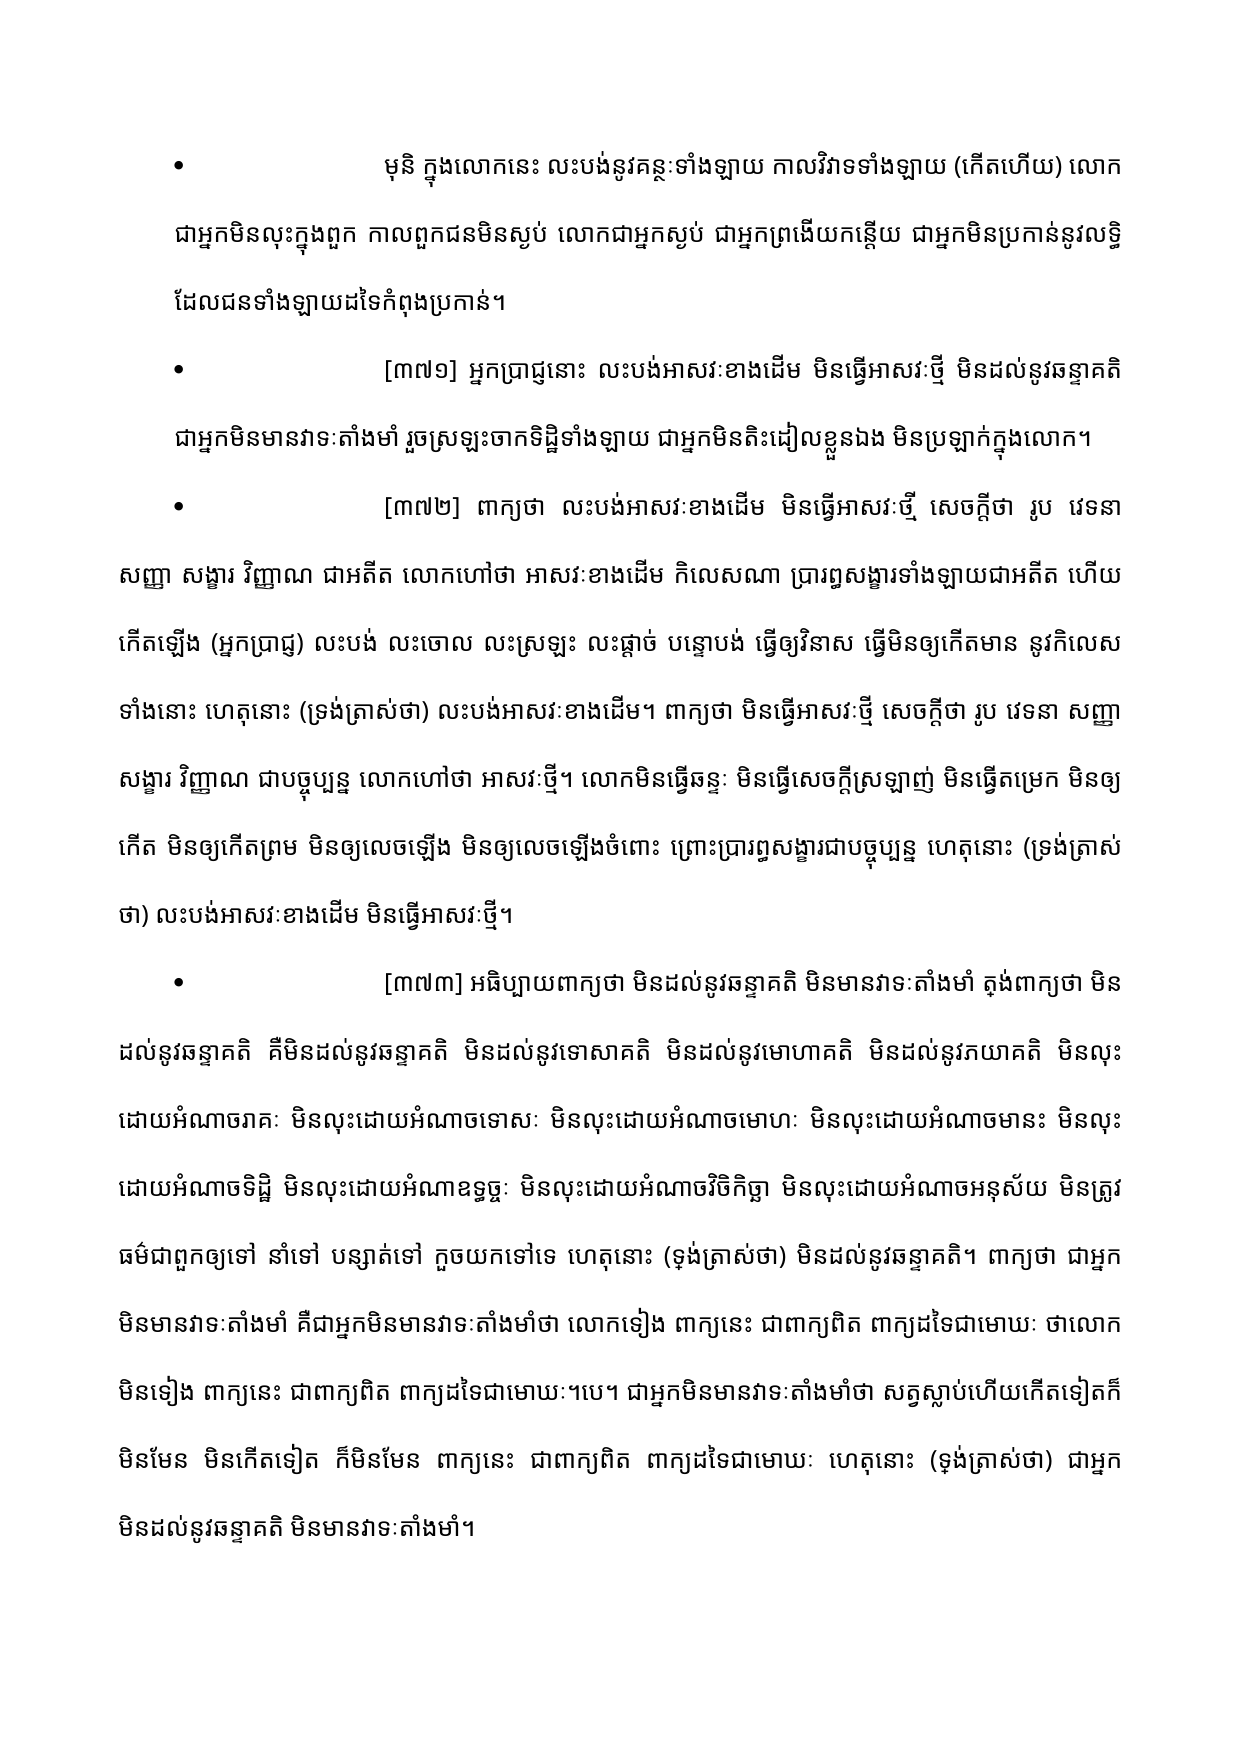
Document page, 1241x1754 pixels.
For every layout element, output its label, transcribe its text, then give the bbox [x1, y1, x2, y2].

list [៣៧១] អ្នកប្រាជ្ញនោះ លះបង់អាសវៈខាងដើម មិនធ្វើ​អាសវៈថ្មី មិនដល់​នូវឆន្ទាគតិ ជាអ្នក​មិនមាន​វាទៈតាំង​មាំ រួចស្រឡះ​ចាកទិដ្ឋិ​ទាំងឡាយ ជាអ្នក​មិនតិះដៀល​ខ្លួនឯង មិន​ប្រឡាក់​ក្នុងលោក។ [174, 352, 1122, 454]
list [៣៧៣] អធិប្បាយពាក្យថា មិនដល់នូវឆន្ទាគតិ មិនមាន​វាទៈ​តាំងមាំ ត្រង់ពាក្យថា មិន​ដល់នូវ​ឆន្ទាគតិ គឺមិន​ដល់នូវ​ឆន្ទាគតិ មិនដល់​នូវ​ទោសាគតិ មិនដល់នូវ​មោហាគតិ មិនដល់​នូវ​ភយាគតិ មិនលុះ​ដោយអំណាច​រាគៈ មិនលុះ​ដោយអំណាច​ទោសៈ មិនលុះ​ដោយ​អំណាច​មោហៈ មិនលុះ​ដោយអំណាច​មានះ មិនលុះ​ដោយអំណាច​ទិដ្ឋិ មិនលុះ​ដោយ​អំណា​ឧទ្ធច្ចៈ មិនលុះ​ដោយអំណាច​វិចិកិច្ឆា មិនលុះ​ដោយអំណាច​អនុស័យ មិនត្រូវ​ធម៌ជា​ពួកឲ្យទៅ នាំទៅ បន្សាត់ទៅ កួចយក​ទៅទេ ហេតុនោះ (ទ្រង់​ត្រាស់ថា) មិនដល់​នូវ​ឆន្ទាគតិ។ ពាក្យថា ជាអ្នក​មិនមាន​វាទៈតាំង​មាំ គឺ​ជាអ្នក​មិនមាន​វាទៈតាំង​មាំថា លោកទៀង ពាក្យនេះ ជាពាក្យពិត ពាក្យដទៃ​ជាមោឃៈ ថាលោក​មិនទៀង ពាក្យនេះ ជាពាក្យពិត ពាក្យ​ដទៃជា​មោឃៈ។បេ។ ជាអ្នក​មិនមាន​វាទៈតាំង​មាំថា សត្វស្លាប់​ហើយកើត​ទៀតក៏​មិនមែន មិនកើត​ទៀត ក៏មិនមែន ពាក្យនេះ ជាពាក្យពិត ពាក្យដទៃ​ជាមោឃៈ ហេតុនោះ (ទ្រង់​ត្រាស់ថា) ជាអ្នក​មិនដល់​នូវ​ឆន្ទាគតិ មិនមាន​វាទៈ​តាំងមាំ។ [118, 965, 1122, 1544]
list មុនិ ក្នុងលោកនេះ លះបង់នូវគន្ថៈទាំងឡាយ កាលវិវាទ​ទាំងឡាយ (កើតហើយ) លោកជា​អ្នកមិន​លុះក្នុងពួក កាលពួក​ជនមិនស្ងប់ លោកជា​អ្នកស្ងប់ ជាអ្នក​ព្រងើយ​កន្តើយ ជាអ្នក​មិនប្រកាន់​នូវលទ្ធិ​ដែលជន​ទាំងឡាយ​ដទៃ​កំពុង​ប្រកាន់។ [174, 148, 1122, 318]
list [៣៧២] ពាក្យថា លះបង់អាសវៈខាងដើម មិនធ្វើអាសវៈ​ថ្មី សេចក្តីថា រូប វេទនា សញ្ញា សង្ខារ វិញ្ញាណ ជាអតីត លោកហៅថា អាសវៈ​ខាងដើម កិលេស​ណា ប្រារព្ធ​សង្ខារ​ទាំងឡាយ​ជាអតីត ហើយ​កើតឡើង (អ្នកប្រាជ្ញ) លះបង់ លះចោល លះស្រឡះ លះផ្តាច់ បន្ទោបង់ ធ្វើឲ្យវិនាស ធ្វើមិនឲ្យ​កើតមាន នូវកិលេស​ទាំងនោះ ហេតុនោះ (ទ្រង់ត្រាស់ថា) លះបង់​អាសវៈ​ខាងដើម។ ពាក្យថា មិនធ្វើ​អាសវៈថ្មី សេចក្តីថា រូប វេទនា សញ្ញា សង្ខារ វិញ្ញាណ ជាបច្ចុប្បន្ន លោកហៅថា អាសវៈថ្មី។ លោកមិន​ធ្វើឆន្ទៈ មិនធ្វើ​សេចក្តី​ស្រឡាញ់ មិនធ្វើ​តម្រេក មិនឲ្យកើត មិនឲ្យកើត​ព្រម មិនឲ្យ​លេចឡើង មិនឲ្យ​លេចឡើង​ចំពោះ ព្រោះ​ប្រារព្ធ​សង្ខារ​ជាបច្ចុប្បន្ន ហេតុនោះ (ទ្រង់ត្រាស់ថា) លះបង់​អាសវៈ​ខាងដើម មិនធ្វើ​អាសវៈ​ថ្មី។ [118, 488, 1122, 931]
